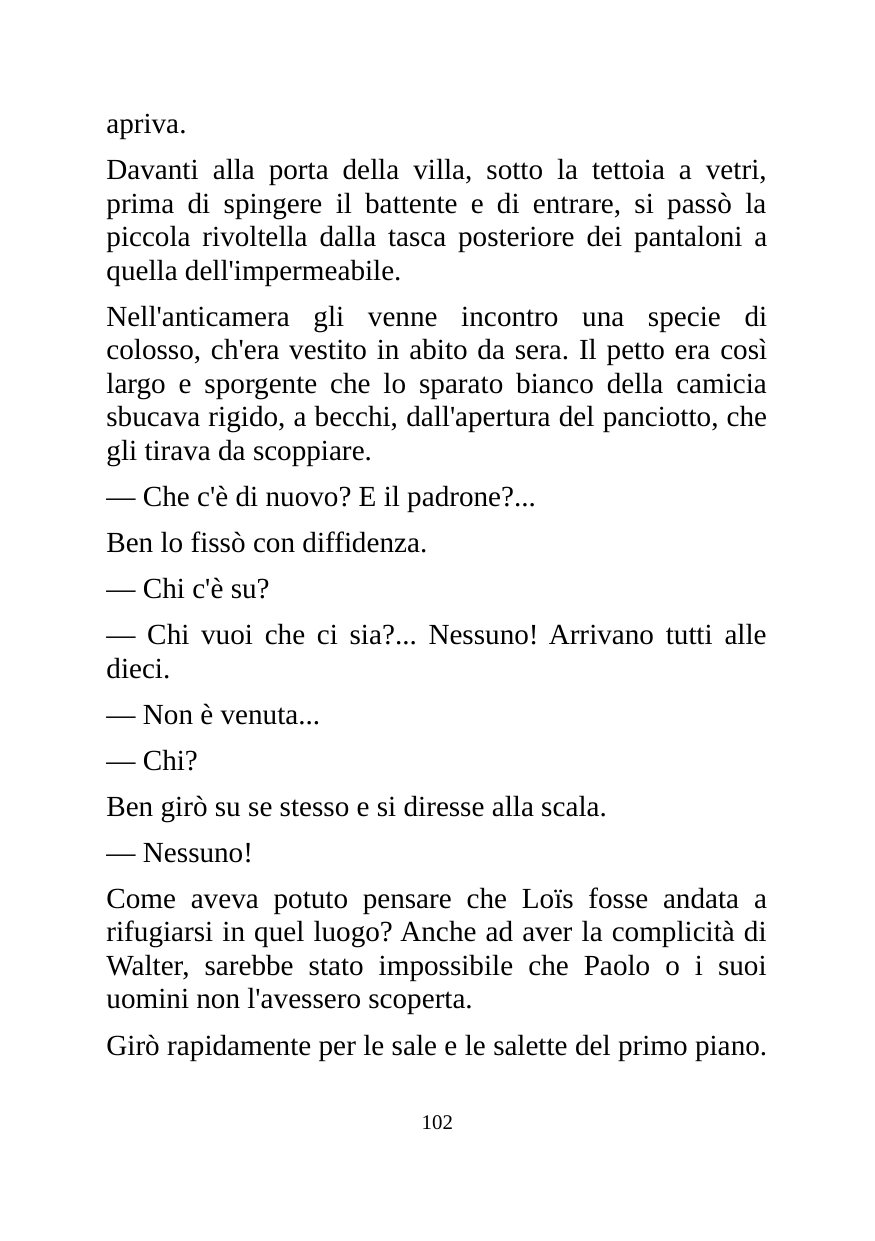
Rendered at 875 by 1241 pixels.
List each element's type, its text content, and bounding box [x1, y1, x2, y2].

text — Che c'è di nuovo? E il padrone?... [106, 479, 768, 513]
text Girò rapidamente per le sale e le salette del primo piano. [106, 1028, 768, 1061]
text — Chi vuoi che ci sia?... Nessuno! Arrivano tutti alle dieci. [106, 617, 768, 684]
text — Non è venuta... [106, 697, 768, 730]
text Come aveva potuto pensare che Loïs fosse andata a rifugiarsi in quel luogo? Anche ad aver la complicità di Walter, sarebbe stato impossibile che Paolo o i suoi uomini non l'avessero scoperta. [106, 881, 768, 1015]
text Davanti alla porta della villa, sotto la tettoia a vetri, prima di spingere il battente e di entrare, si passò la piccola rivoltella dalla tasca posteriore dei pantaloni a quella dell'impermeabile. [106, 152, 768, 286]
text Ben lo fissò con diffidenza. [106, 525, 768, 559]
text — Chi c'è su? [106, 571, 768, 605]
text — Nessuno! [106, 835, 768, 868]
text Nell'anticamera gli venne incontro una specie di colosso, ch'era vestito in abito da sera. Il petto era così largo e sporgente che lo sparato bianco della camicia sbucava rigido, a becchi, dall'apertura del panciotto, che gli tirava da scoppiare. [106, 299, 768, 467]
text — Chi? [106, 743, 768, 776]
text Ben girò su se stesso e si diresse alla scala. [106, 789, 768, 822]
text apriva. [106, 106, 768, 140]
